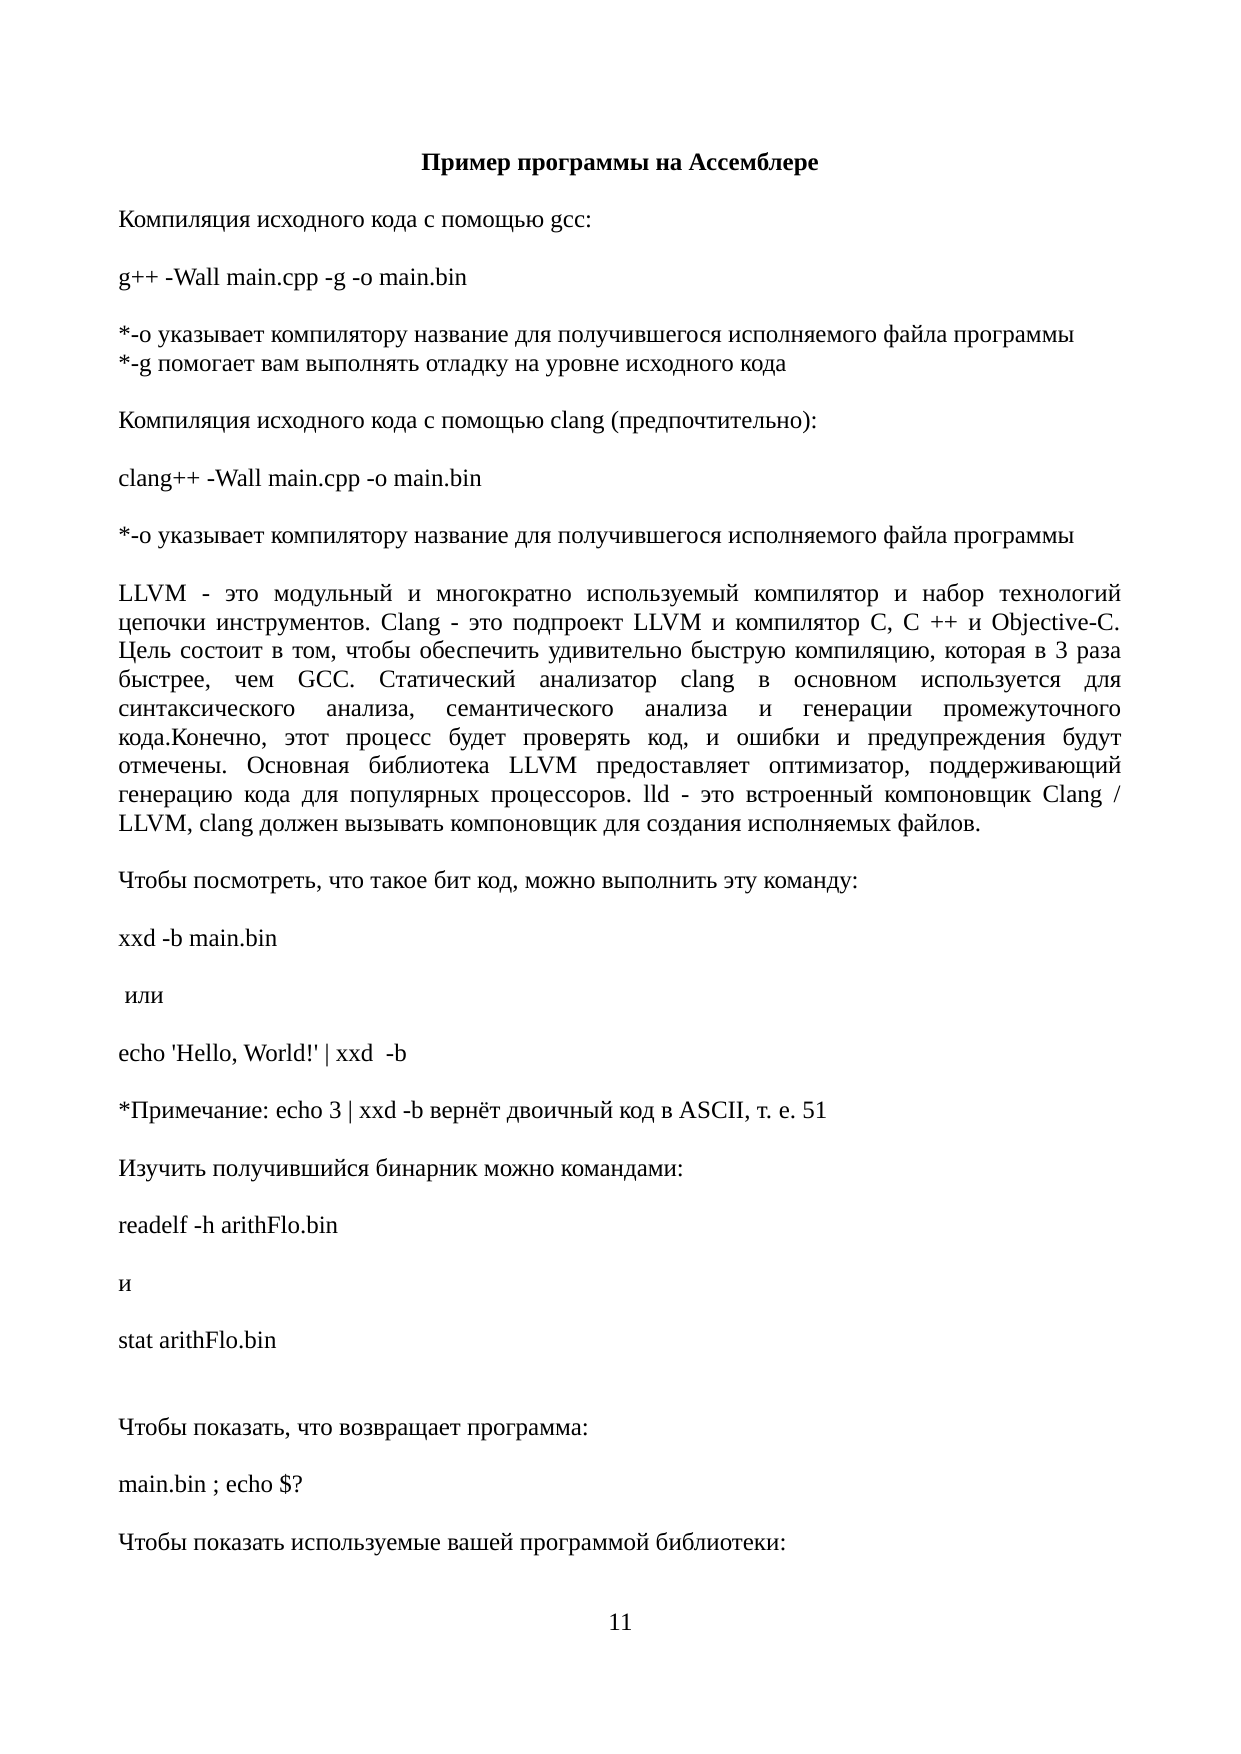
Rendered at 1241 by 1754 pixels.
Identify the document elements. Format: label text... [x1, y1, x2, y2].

text Компиляция исходного кода с помощью gcc: [118, 204, 1122, 233]
text *-g помогает вам выполнять отладку на уровне исходного кода [118, 348, 1122, 377]
text g++ -Wall main.cpp -g -o main.bin [118, 262, 1122, 291]
text *-o указывает компилятору название для получившегося исполняемого файла программы [118, 319, 1122, 348]
text *Примечание: echo 3 | xxd -b вернёт двоичный код в ASCII, т. е. 51 [118, 1096, 1122, 1124]
text readelf -h arithFlo.bin [118, 1211, 1122, 1239]
text Изучить получившийся бинарник можно командами: [118, 1153, 1122, 1182]
text и [118, 1268, 1122, 1297]
text *-o указывает компилятору название для получившегося исполняемого файла программы [118, 521, 1122, 549]
text или [118, 981, 1122, 1009]
text clang++ -Wall main.cpp -o main.bin [118, 463, 1122, 492]
text main.bin ; echo $? [118, 1469, 1122, 1498]
text Чтобы показать, что возвращает программа: [118, 1412, 1122, 1441]
text stat arithFlo.bin [118, 1326, 1122, 1354]
text Компиляция исходного кода с помощью clang (предпочтительно): [118, 406, 1122, 434]
text Чтобы посмотреть, что такое бит код, можно выполнить эту команду: [118, 866, 1122, 894]
text Чтобы показать используемые вашей программой библиотеки: [118, 1527, 1122, 1556]
text LLVM - это модульный и многократно используемый компилятор и набор технологий цепочки инструментов. Clang - это подпроект LLVM и компилятор C, C ++ и Objective-C. Цель состоит в том, чтобы обеспечить удивительно быструю компиляцию, которая в 3 раза быстрее, чем GCC. Статический анализатор clang в основном используется для синтаксического анализа, семантического анализа и генерации промежуточного кода.Конечно, этот процесс будет проверять код, и ошибки и предупреждения будут отмечены. Основная библиотека LLVM предоставляет оптимизатор, поддерживающий генерацию кода для популярных процессоров. lld - это встроенный компоновщик Clang / LLVM, clang должен вызывать компоновщик для создания исполняемых файлов. [118, 578, 1122, 837]
text xxd -b main.bin [118, 923, 1122, 952]
text echo 'Hello, World!' | xxd -b [118, 1038, 1122, 1067]
text Пример программы на Ассемблере [118, 147, 1122, 176]
